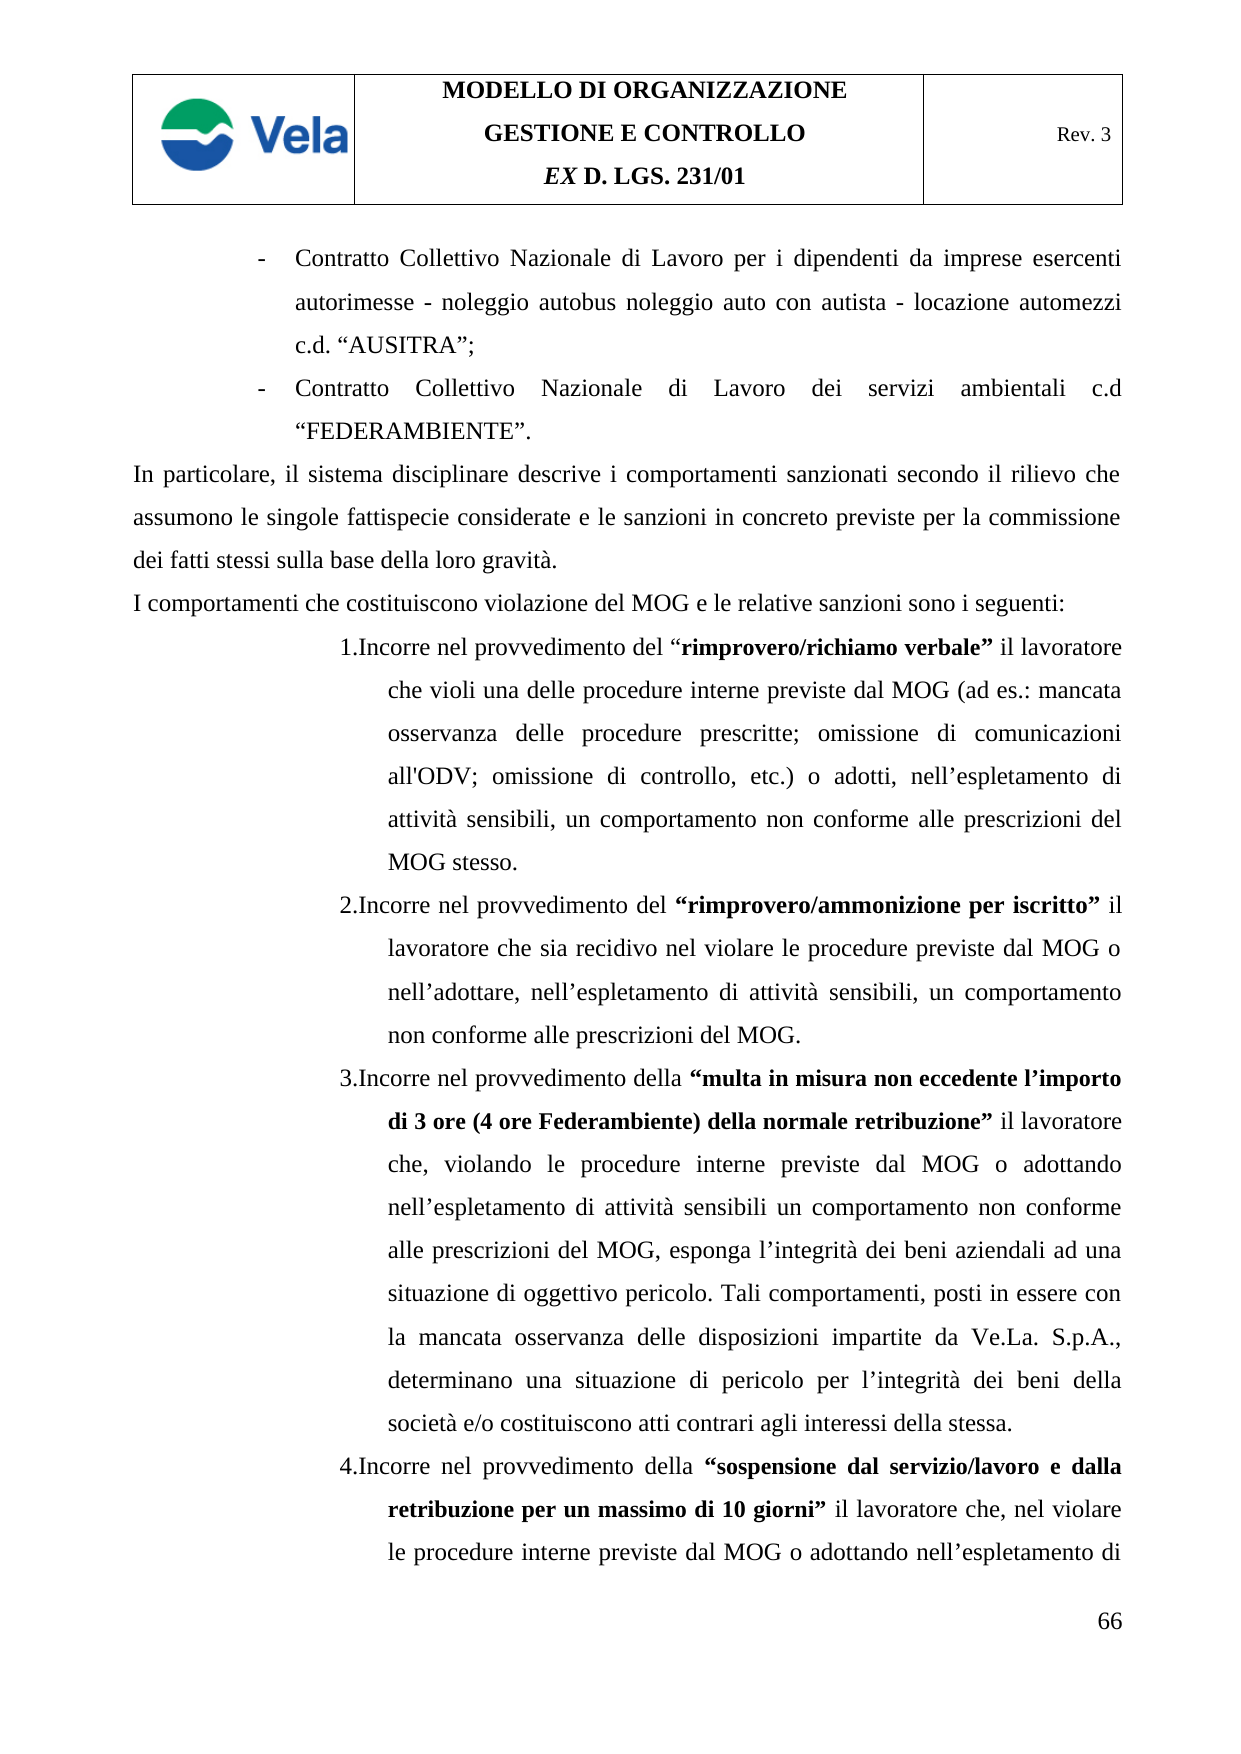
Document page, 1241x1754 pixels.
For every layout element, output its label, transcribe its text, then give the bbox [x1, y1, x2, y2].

list Incorre nel provvedimento della “multa in misura non eccedente l’importo di 3 ore (4 ore Federambiente) della normale retribuzione” il lavoratore che, violando le procedure interne previste dal MOG o adottando nell’espletamento di attività sensibili un comportamento non conforme alle prescrizioni del MOG, esponga l’integrità dei beni aziendali ad una situazione di oggettivo pericolo. Tali comportamenti, posti in essere con la mancata osservanza delle disposizioni impartite da Ve.La. S.p.A., determinano una situazione di pericolo per l’integrità dei beni della società e/o costituiscono atti contrari agli interessi della stessa. [339, 1063, 1122, 1437]
list Incorre nel provvedimento del “rimprovero/richiamo verbale” il lavoratore che violi una delle procedure interne previste dal MOG (ad es.: mancata osservanza delle procedure prescritte; omissione di comunicazioni all'ODV; omissione di controllo, etc.) o adotti, nell’espletamento di attività sensibili, un comportamento non conforme alle prescrizioni del MOG stesso. [339, 632, 1122, 876]
list Contratto Collettivo Nazionale di Lavoro per i dipendenti da imprese esercenti autorimesse - noleggio autobus noleggio auto con autista - locazione automezzi c.d. “AUSITRA”; [257, 243, 1122, 358]
text I comportamenti che costituiscono violazione del MOG e le relative sanzioni sono i seguenti: [133, 588, 1122, 617]
list Contratto Collettivo Nazionale di Lavoro dei servizi ambientali c.d “FEDERAMBIENTE”. [257, 373, 1122, 445]
list Incorre nel provvedimento della “sospensione dal servizio/lavoro e dalla retribuzione per un massimo di 10 giorni” il lavoratore che, nel violare le procedure interne previste dal MOG o adottando nell’espletamento di [339, 1451, 1122, 1566]
text In particolare, il sistema disciplinare descrive i comportamenti sanzionati secondo il rilievo che assumono le singole fattispecie considerate e le sanzioni in concreto previste per la commissione dei fatti stessi sulla base della loro gravità. [133, 459, 1122, 574]
list Incorre nel provvedimento del “rimprovero/ammonizione per iscritto” il lavoratore che sia recidivo nel violare le procedure previste dal MOG o nell’adottare, nell’espletamento di attività sensibili, un comportamento non conforme alle prescrizioni del MOG. [339, 890, 1122, 1048]
